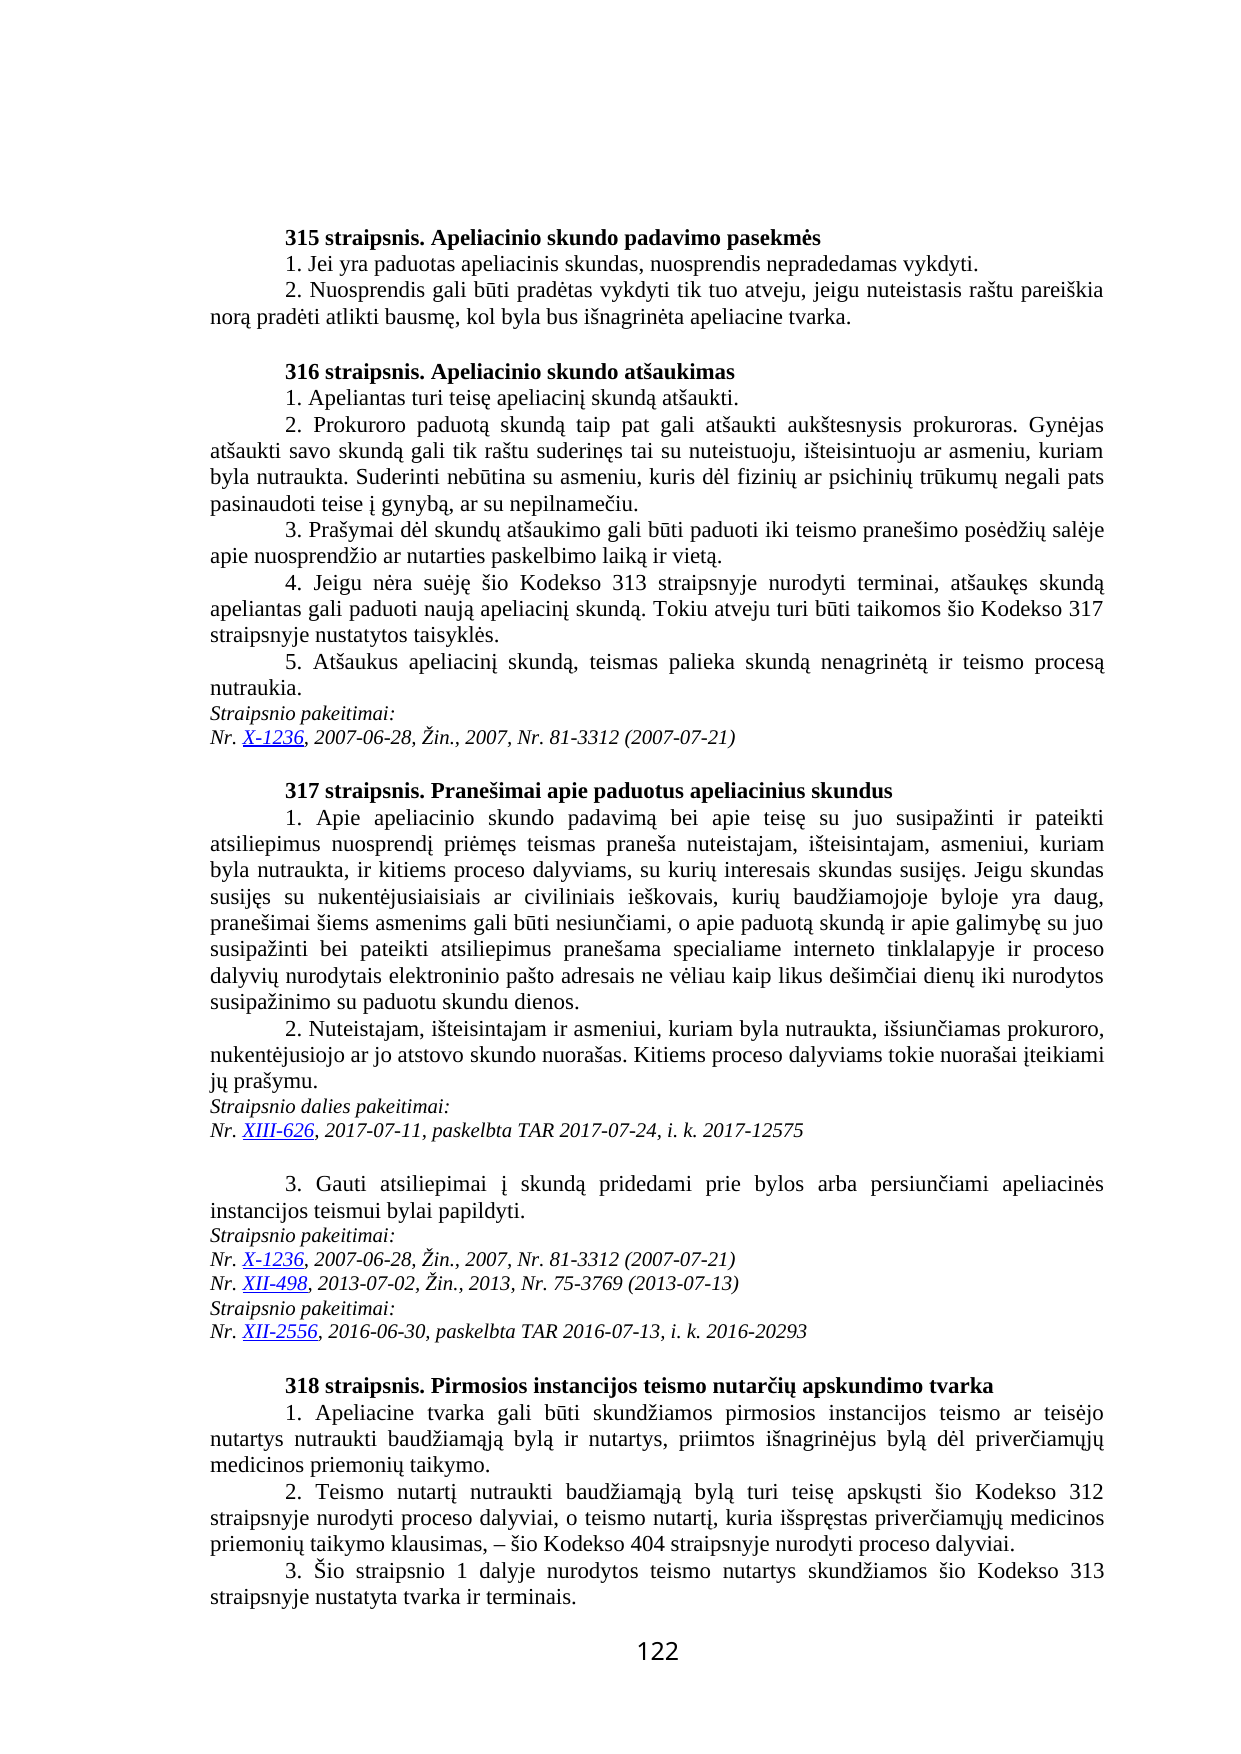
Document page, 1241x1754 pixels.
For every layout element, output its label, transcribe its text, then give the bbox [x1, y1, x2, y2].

text Straipsnio dalies pakeitimai: [210, 1094, 1106, 1118]
text Nr. X-1236, 2007-06-28, Žin., 2007, Nr. 81-3312 (2007-07-21) [210, 1247, 1106, 1271]
text Nr. XIII-626, 2017-07-11, paskelbta TAR 2017-07-24, i. k. 2017-12575 [210, 1118, 1106, 1142]
text 3. Gauti atsiliepimai į skundą pridedami prie bylos arba persiunčiami apeliacinės instancijos teismui bylai papildyti. [210, 1171, 1106, 1223]
text Straipsnio pakeitimai: [210, 701, 1106, 724]
text 2. Nuosprendis gali būti pradėtas vykdyti tik tuo atveju, jeigu nuteistasis raštu pareiškia norą pradėti atlikti bausmę, kol byla bus išnagrinėta apeliacine tvarka. [210, 276, 1106, 329]
text Nr. X-1236, 2007-06-28, Žin., 2007, Nr. 81-3312 (2007-07-21) [210, 724, 1106, 749]
text 3. Prašymai dėl skundų atšaukimo gali būti paduoti iki teismo pranešimo posėdžių salėje apie nuosprendžio ar nutarties paskelbimo laiką ir vietą. [210, 516, 1106, 569]
text 2. Nuteistajam, išteisintajam ir asmeniui, kuriam byla nutraukta, išsiunčiamas prokuroro, nukentėjusiojo ar jo atstovo skundo nuorašas. Kitiems proceso dalyviams tokie nuorašai įteikiami jų prašymu. [210, 1014, 1106, 1094]
text 1. Apie apeliacinio skundo padavimą bei apie teisę su juo susipažinti ir pateikti atsiliepimus nuosprendį priėmęs teismas praneša nuteistajam, išteisintajam, asmeniui, kuriam byla nutraukta, ir kitiems proceso dalyviams, su kurių interesais skundas susijęs. Jeigu skundas susijęs su nukentėjusiaisiais ar civiliniais ieškovais, kurių baudžiamojoje byloje yra daug, pranešimai šiems asmenims gali būti nesiunčiami, o apie paduotą skundą ir apie galimybę su juo susipažinti bei pateikti atsiliepimus pranešama specialiame interneto tinklalapyje ir proceso dalyvių nurodytais elektroninio pašto adresais ne vėliau kaip likus dešimčiai dienų iki nurodytos susipažinimo su paduotu skundu dienos. [210, 804, 1106, 1014]
text Nr. XII-2556, 2016-06-30, paskelbta TAR 2016-07-13, i. k. 2016-20293 [210, 1319, 1106, 1343]
text Straipsnio pakeitimai: [210, 1223, 1106, 1247]
text Straipsnio pakeitimai: [210, 1295, 1106, 1319]
text 1. Jei yra paduotas apeliacinis skundas, nuosprendis nepradedamas vykdyti. [210, 250, 1106, 276]
text 1. Apeliantas turi teisę apeliacinį skundą atšaukti. [210, 384, 1106, 411]
text 315 straipsnis. Apeliacinio skundo padavimo pasekmės [210, 224, 1106, 250]
text 2. Prokuroro paduotą skundą taip pat gali atšaukti aukštesnysis prokuroras. Gynėjas atšaukti savo skundą gali tik raštu suderinęs tai su nuteistuoju, išteisintuoju ar asmeniu, kuriam byla nutraukta. Suderinti nebūtina su asmeniu, kuris dėl fizinių ar psichinių trūkumų negali pats pasinaudoti teise į gynybą, ar su nepilnamečiu. [210, 411, 1106, 516]
text 317 straipsnis. Pranešimai apie paduotus apeliacinius skundus [210, 777, 1106, 804]
text 318 straipsnis. Pirmosios instancijos teismo nutarčių apskundimo tvarka [210, 1372, 1106, 1399]
text 316 straipsnis. Apeliacinio skundo atšaukimas [210, 358, 1106, 384]
text 3. Šio straipsnio 1 dalyje nurodytos teismo nutartys skundžiamos šio Kodekso 313 straipsnyje nustatyta tvarka ir terminais. [210, 1557, 1106, 1609]
text Nr. XII-498, 2013-07-02, Žin., 2013, Nr. 75-3769 (2013-07-13) [210, 1271, 1106, 1295]
text 2. Teismo nutartį nutraukti baudžiamąją bylą turi teisę apskųsti šio Kodekso 312 straipsnyje nurodyti proceso dalyviai, o teismo nutartį, kuria išspręstas priverčiamųjų medicinos priemonių taikymo klausimas, – šio Kodekso 404 straipsnyje nurodyti proceso dalyviai. [210, 1478, 1106, 1557]
text 1. Apeliacine tvarka gali būti skundžiamos pirmosios instancijos teismo ar teisėjo nutartys nutraukti baudžiamąją bylą ir nutartys, priimtos išnagrinėjus bylą dėl priverčiamųjų medicinos priemonių taikymo. [210, 1399, 1106, 1478]
text 4. Jeigu nėra suėję šio Kodekso 313 straipsnyje nurodyti terminai, atšaukęs skundą apeliantas gali paduoti naują apeliacinį skundą. Tokiu atveju turi būti taikomos šio Kodekso 317 straipsnyje nustatytos taisyklės. [210, 569, 1106, 648]
text 5. Atšaukus apeliacinį skundą, teismas palieka skundą nenagrinėtą ir teismo procesą nutraukia. [210, 648, 1106, 701]
